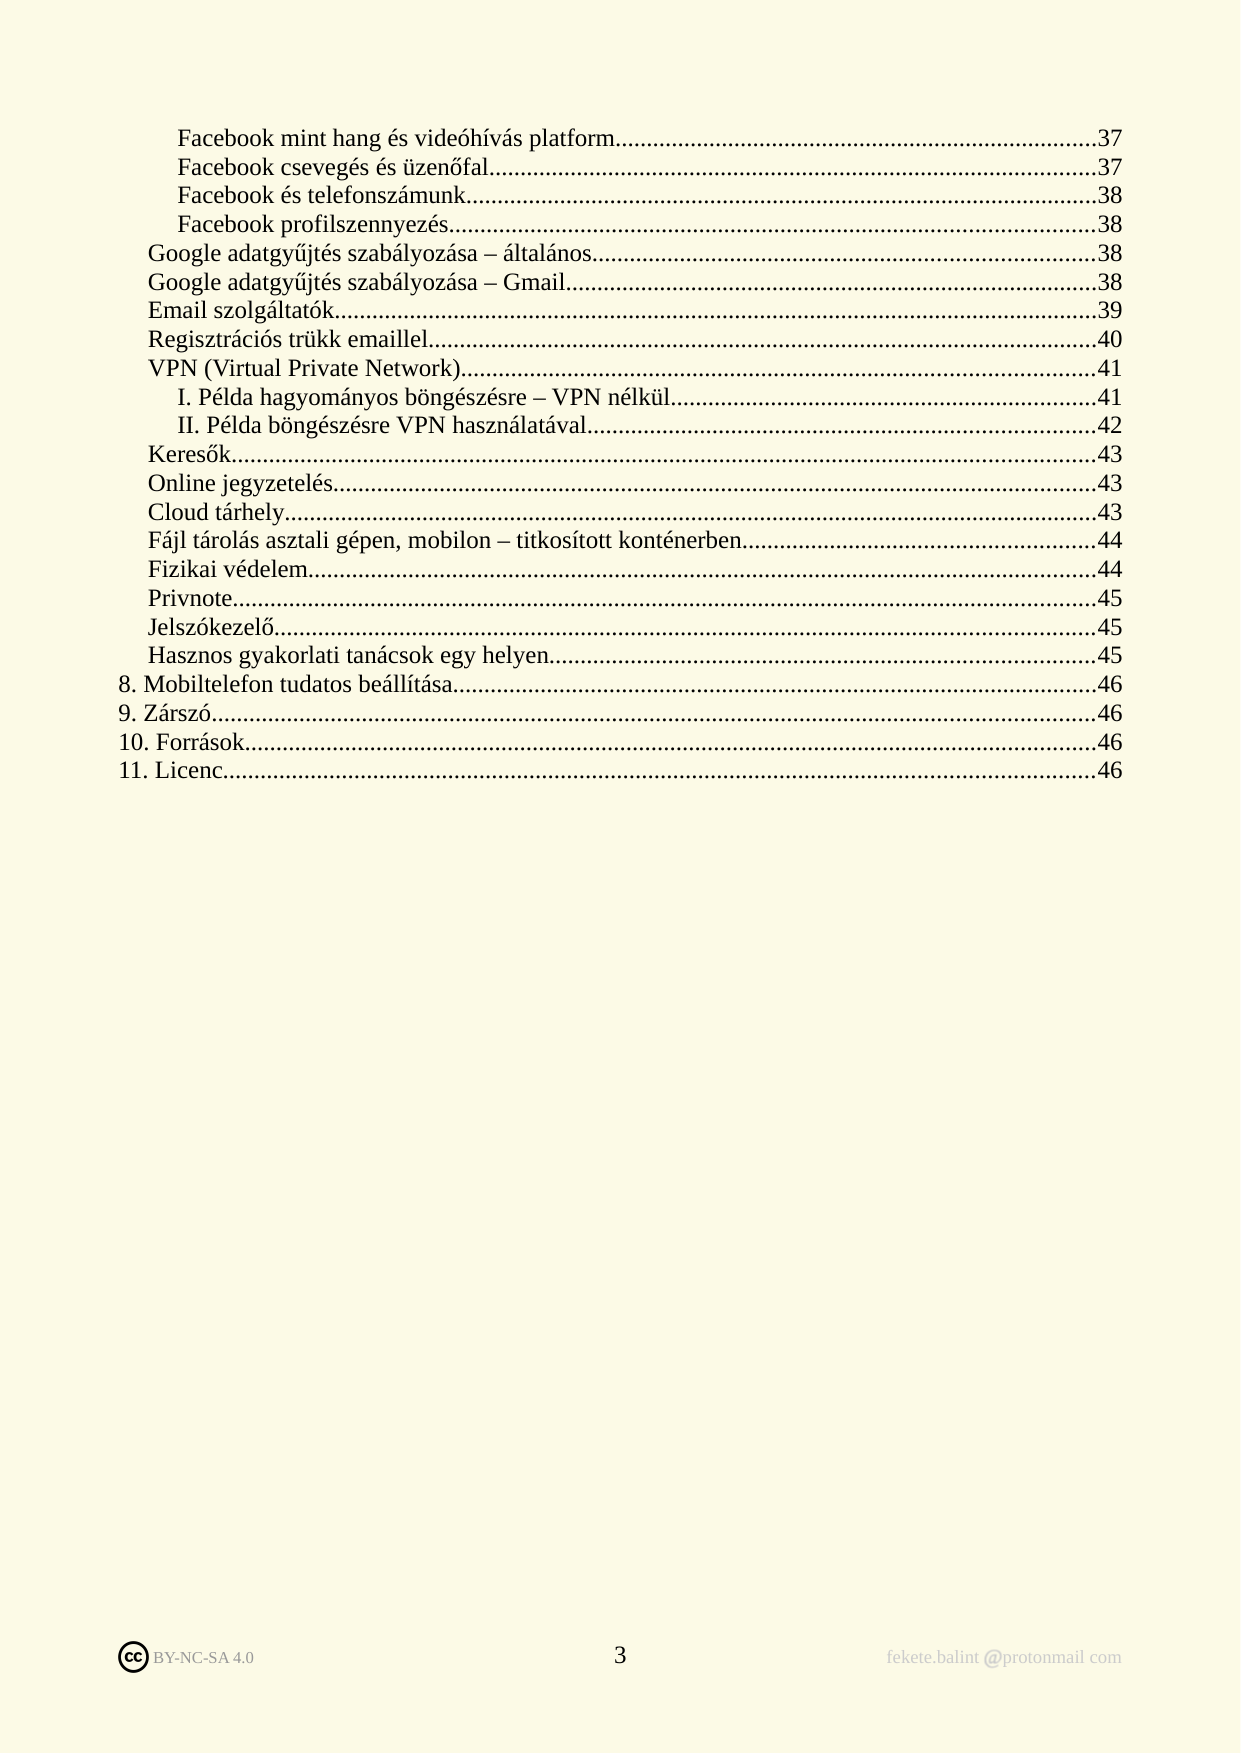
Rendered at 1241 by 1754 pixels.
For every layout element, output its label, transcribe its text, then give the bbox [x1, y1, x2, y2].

text Regisztrációs trükk emaillel 40 [148, 324, 1122, 353]
text II. Példa böngészésre VPN használatával 42 [177, 410, 1122, 439]
text Jelszókezelő 45 [148, 612, 1122, 640]
text Facebook és telefonszámunk 38 [177, 180, 1122, 209]
picture [118, 1641, 149, 1673]
text Facebook csevegés és üzenőfal 37 [177, 152, 1122, 180]
text Online jegyzetelés 43 [148, 468, 1122, 497]
text Fájl tárolás asztali gépen, mobilon – titkosított konténerben 44 [148, 525, 1122, 554]
text Email szolgáltatók 39 [148, 295, 1122, 324]
text Fizikai védelem 44 [148, 554, 1122, 583]
text 8. Mobiltelefon tudatos beállítása 46 [118, 669, 1122, 698]
text I. Példa hagyományos böngészésre – VPN nélkül 41 [177, 382, 1122, 410]
picture [982, 1648, 1003, 1669]
text Facebook mint hang és videóhívás platform 37 [177, 123, 1122, 152]
text VPN (Virtual Private Network) 41 [148, 353, 1122, 382]
text Hasznos gyakorlati tanácsok egy helyen 45 [148, 640, 1122, 669]
text Privnote 45 [148, 583, 1122, 612]
text 11. Licenc 46 [118, 755, 1122, 784]
text 9. Zárszó 46 [118, 698, 1122, 727]
text Keresők 43 [148, 439, 1122, 468]
text Google adatgyűjtés szabályozása – általános 38 [148, 238, 1122, 267]
text 10. Források 46 [118, 727, 1122, 755]
text Cloud tárhely 43 [148, 497, 1122, 525]
text Google adatgyűjtés szabályozása – Gmail 38 [148, 267, 1122, 295]
text Facebook profilszennyezés 38 [177, 209, 1122, 238]
